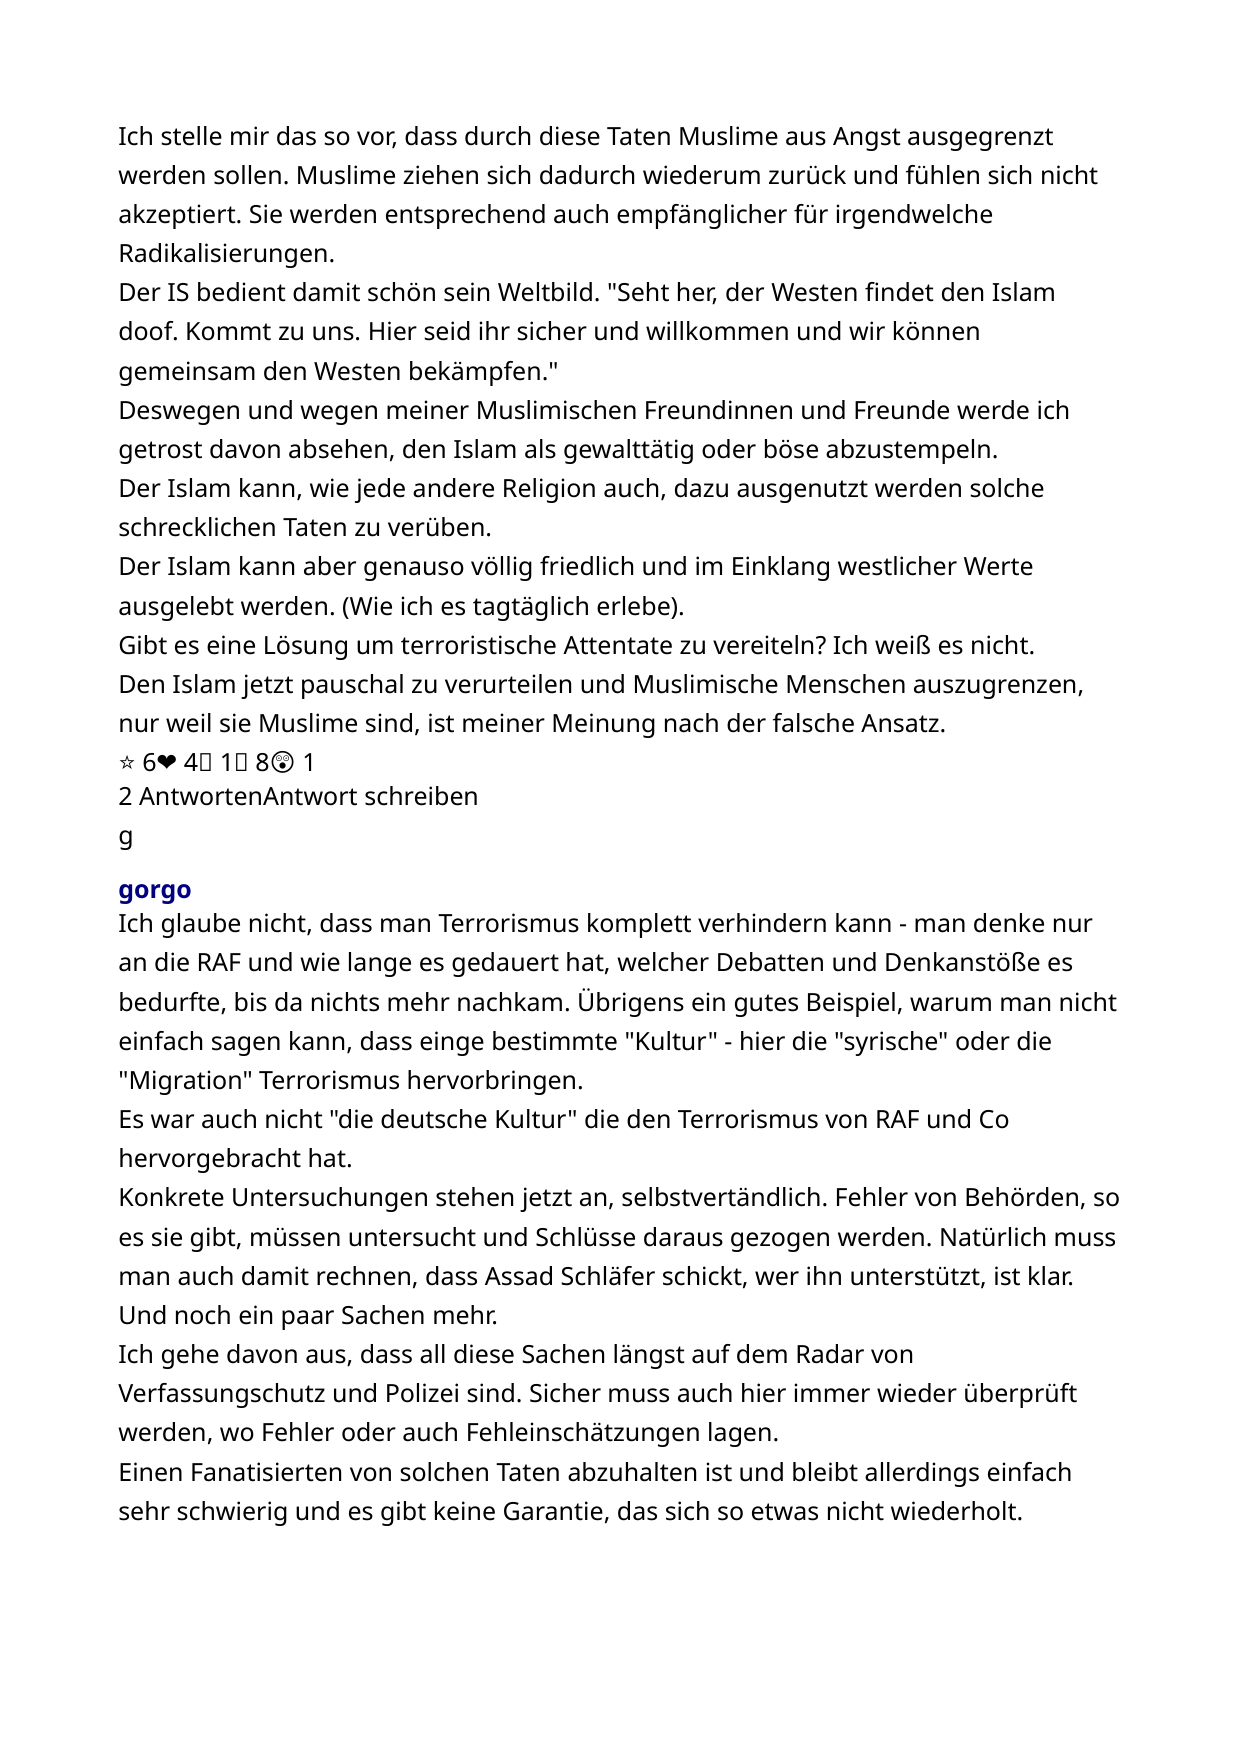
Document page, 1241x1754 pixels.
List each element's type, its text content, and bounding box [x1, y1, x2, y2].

text Konkrete Untersuchungen stehen jetzt an, selbstvertändlich. Fehler von Behörden, so es sie gibt, müssen untersucht und Schlüsse daraus gezogen werden. Natürlich muss man auch damit rechnen, dass Assad Schläfer schickt, wer ihn unterstützt, ist klar. Und noch ein paar Sachen mehr. [118, 1180, 1122, 1332]
text Der Islam kann, wie jede andere Religion auch, dazu ausgenutzt werden solche schrecklichen Taten zu verüben. [118, 471, 1122, 544]
text g [118, 818, 1122, 852]
text Der Islam kann aber genauso völlig friedlich und im Einklang westlicher Werte ausgelebt werden. (Wie ich es tagtäglich erlebe). [118, 549, 1122, 622]
text Einen Fanatisierten von solchen Taten abzuhalten ist und bleibt allerdings einfach sehr schwierig und es gibt keine Garantie, das sich so etwas nicht wiederholt. [118, 1454, 1122, 1527]
text ⭐️ 6❤️ 4🙁 1🤨 8😲 1 [118, 745, 1122, 779]
text Den Islam jetzt pauschal zu verurteilen und Muslimische Menschen auszugrenzen, nur weil sie Muslime sind, ist meiner Meinung nach der falsche Ansatz. [118, 666, 1122, 740]
text Es war auch nicht "die deutsche Kultur" die den Terrorismus von RAF und Co hervorgebracht hat. [118, 1102, 1122, 1175]
text Ich glaube nicht, dass man Terrorismus komplett verhindern kann - man denke nur an die RAF und wie lange es gedauert hat, welcher Debatten und Denkanstöße es bedurfte, bis da nichts mehr nachkam. Übrigens ein gutes Beispiel, warum man nicht einfach sagen kann, dass einge bestimmte "Kultur" - hier die "syrische" oder die "Migration" Terrorismus hervorbringen. [118, 906, 1122, 1097]
text Deswegen und wegen meiner Muslimischen Freundinnen und Freunde werde ich getrost davon absehen, den Islam als gewalttätig oder böse abzustempeln. [118, 392, 1122, 466]
subtitle gorgo [118, 872, 1122, 906]
text Ich stelle mir das so vor, dass durch diese Taten Muslime aus Angst ausgegrenzt werden sollen. Muslime ziehen sich dadurch wiederum zurück und fühlen sich nicht akzeptiert. Sie werden entsprechend auch empfänglicher für irgendwelche Radikalisierungen. [118, 118, 1122, 270]
text Gibt es eine Lösung um terroristische Attentate zu vereiteln? Ich weiß es nicht. [118, 627, 1122, 661]
text Der IS bedient damit schön sein Weltbild. "Seht her, der Westen findet den Islam doof. Kommt zu uns. Hier seid ihr sicher und willkommen und wir können gemeinsam den Westen bekämpfen." [118, 275, 1122, 387]
text 2 AntwortenAntwort schreiben [118, 779, 1122, 813]
text Ich gehe davon aus, dass all diese Sachen längst auf dem Radar von Verfassungschutz und Polizei sind. Sicher muss auch hier immer wieder überprüft werden, wo Fehler oder auch Fehleinschätzungen lagen. [118, 1337, 1122, 1449]
